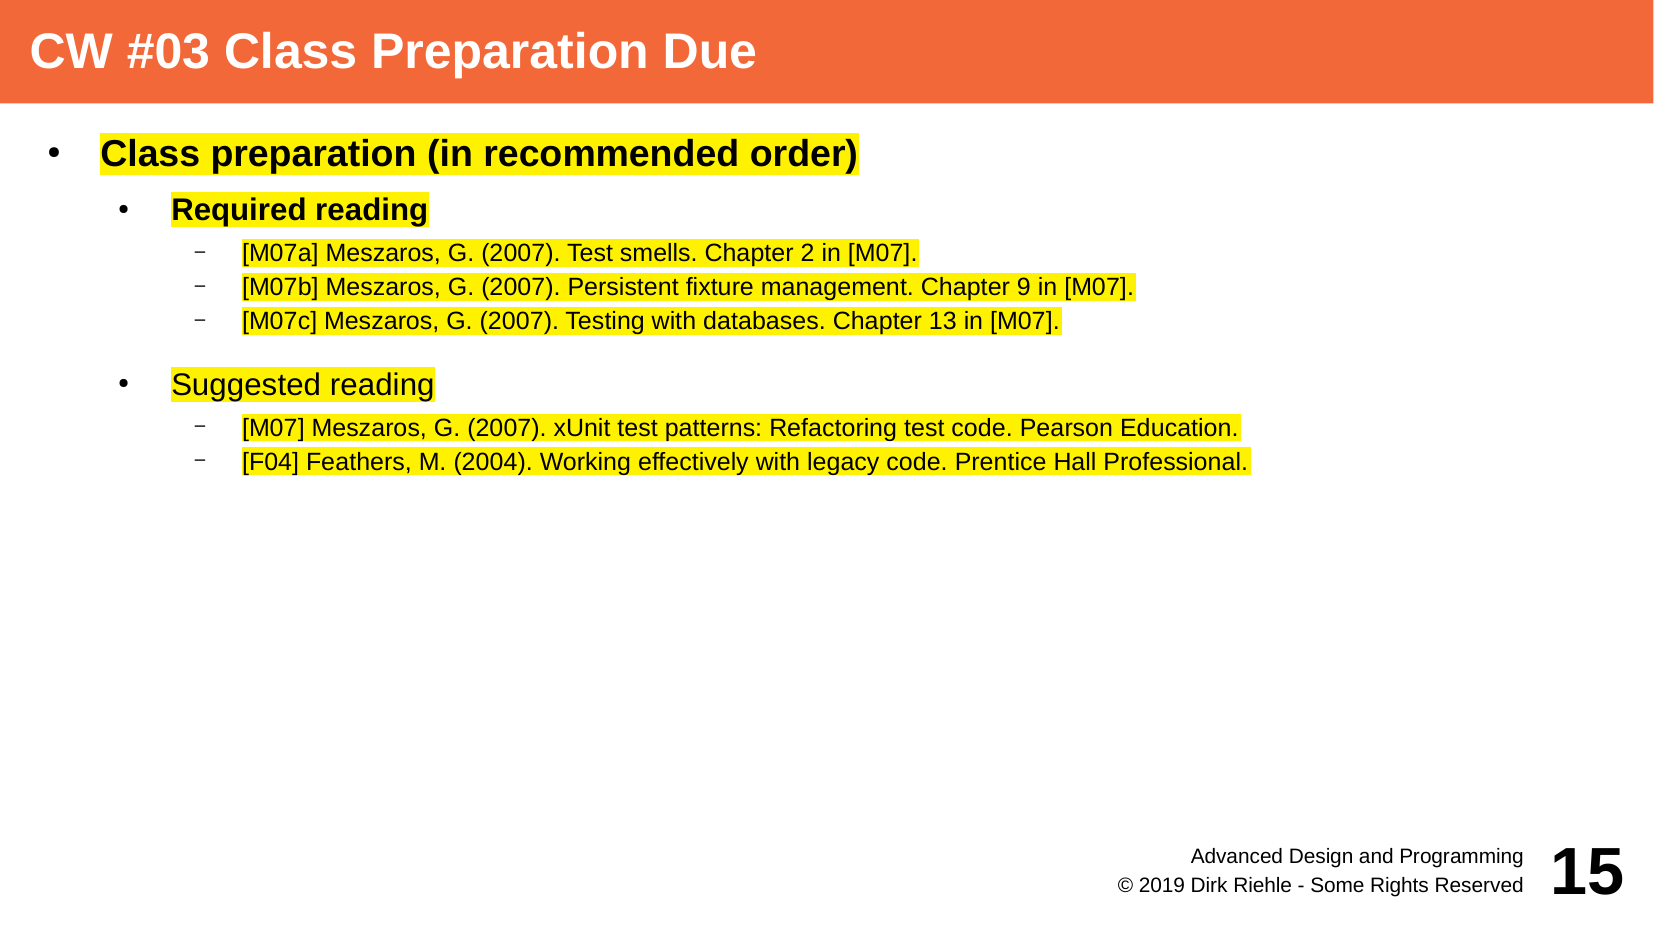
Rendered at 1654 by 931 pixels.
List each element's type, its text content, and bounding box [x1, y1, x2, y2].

title CW #03 Class Preparation Due [0, 0, 1654, 104]
list Class preparation (in recommended order) Required reading [M07a] Meszaros, G. (2007). Test smells. Chapter 2 in [M07]. [M07b] Meszaros, G. (2007). Persistent fixture management. Chapter 9 in [M07]. [M07c] Meszaros, G. (2007). Testing with databases. Chapter 13 in [M07]. Suggested reading [M07] Meszaros, G. (2007). xUnit test patterns: Refactoring test code. Pearson Education. [F04] Feathers, M. (2004). Working effectively with legacy code. Prentice Hall Professional. [29, 132, 1625, 813]
